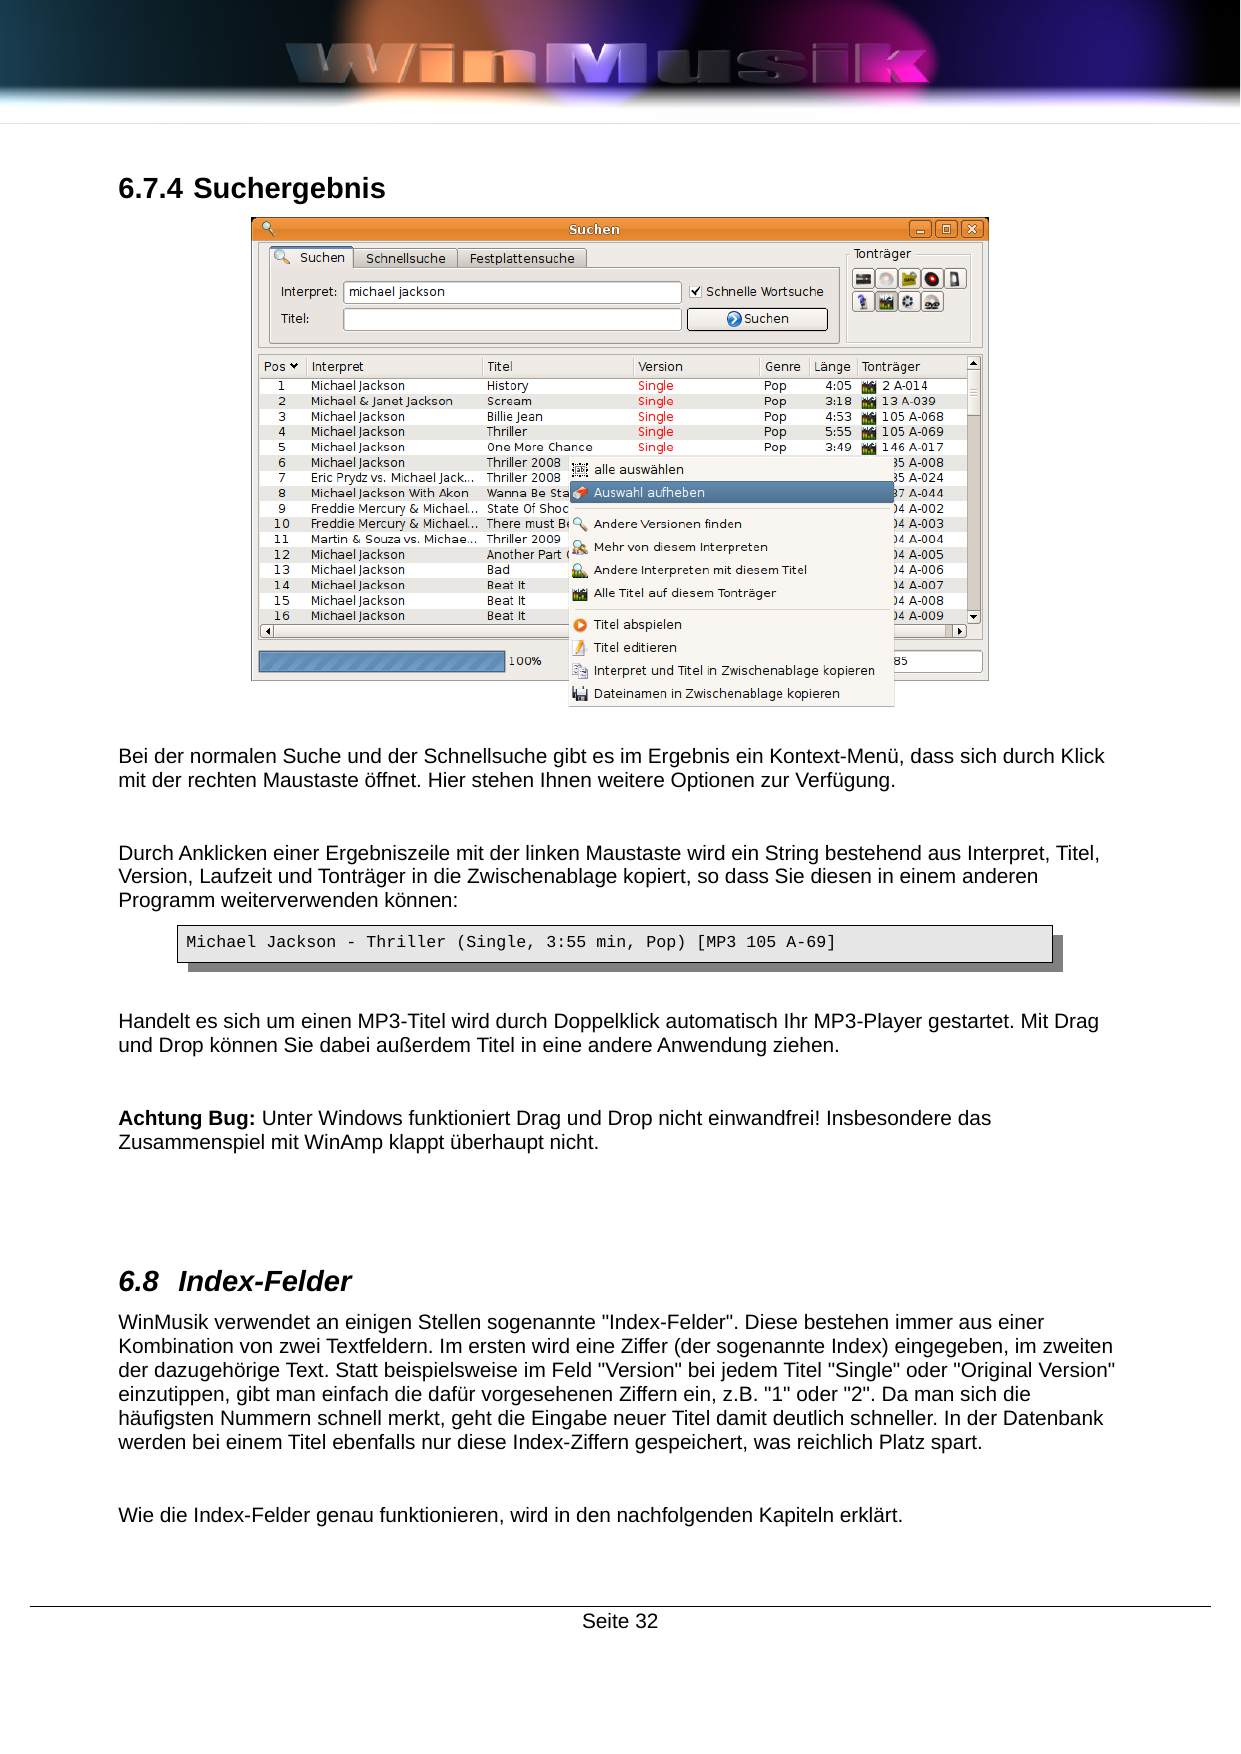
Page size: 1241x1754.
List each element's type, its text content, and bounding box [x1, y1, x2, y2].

subtitle Suchergebnis [118, 172, 1122, 205]
text Michael Jackson - Thriller (Single, 3:55 min, Pop) [MP3 105 A-69] [178, 926, 1052, 962]
text Handelt es sich um einen MP3-Titel wird durch Doppelklick automatisch Ihr MP3-Player gestartet. Mit Drag und Drop können Sie dabei außerdem Titel in eine andere Anwendung ziehen. [118, 1009, 1122, 1057]
text Achtung Bug: Unter Windows funktioniert Drag und Drop nicht einwandfrei! Insbesondere das Zusammenspiel mit WinAmp klappt überhaupt nicht. [118, 1106, 1122, 1153]
text Bei der normalen Suche und der Schnellsuche gibt es im Ergebnis ein Kontext-Menü, dass sich durch Klick mit der rechten Maustaste öffnet. Hier stehen Ihnen weitere Optionen zur Verfügung. [118, 743, 1122, 791]
text WinMusik verwendet an einigen Stellen sogenannte "Index-Felder". Diese bestehen immer aus einer Kombination von zwei Textfeldern. Im ersten wird eine Ziffer (der sogenannte Index) eingegeben, im zweiten der dazugehörige Text. Statt beispielsweise im Feld "Version" bei jedem Titel "Single" oder "Original Version" einzutippen, gibt man einfach die dafür vorgesehenen Ziffern ein, z.B. "1" oder "2". Da man sich die häufigsten Nummern schnell merkt, geht die Eingabe neuer Titel damit deutlich schneller. In der Datenbank werden bei einem Titel ebenfalls nur diese Index-Ziffern gespeichert, was reichlich Platz spart. [118, 1310, 1122, 1454]
text Durch Anklicken einer Ergebniszeile mit der linken Maustaste wird ein String bestehend aus Interpret, Titel, Version, Laufzeit und Tonträger in die Zwischenablage kopiert, so dass Sie diesen in einem anderen Programm weiterverwenden können: [118, 840, 1122, 912]
picture [251, 217, 989, 707]
text Wie die Index-Felder genau funktionieren, wird in den nachfolgenden Kapiteln erklärt. [118, 1503, 1122, 1527]
subtitle Index-Felder [118, 1264, 1122, 1297]
